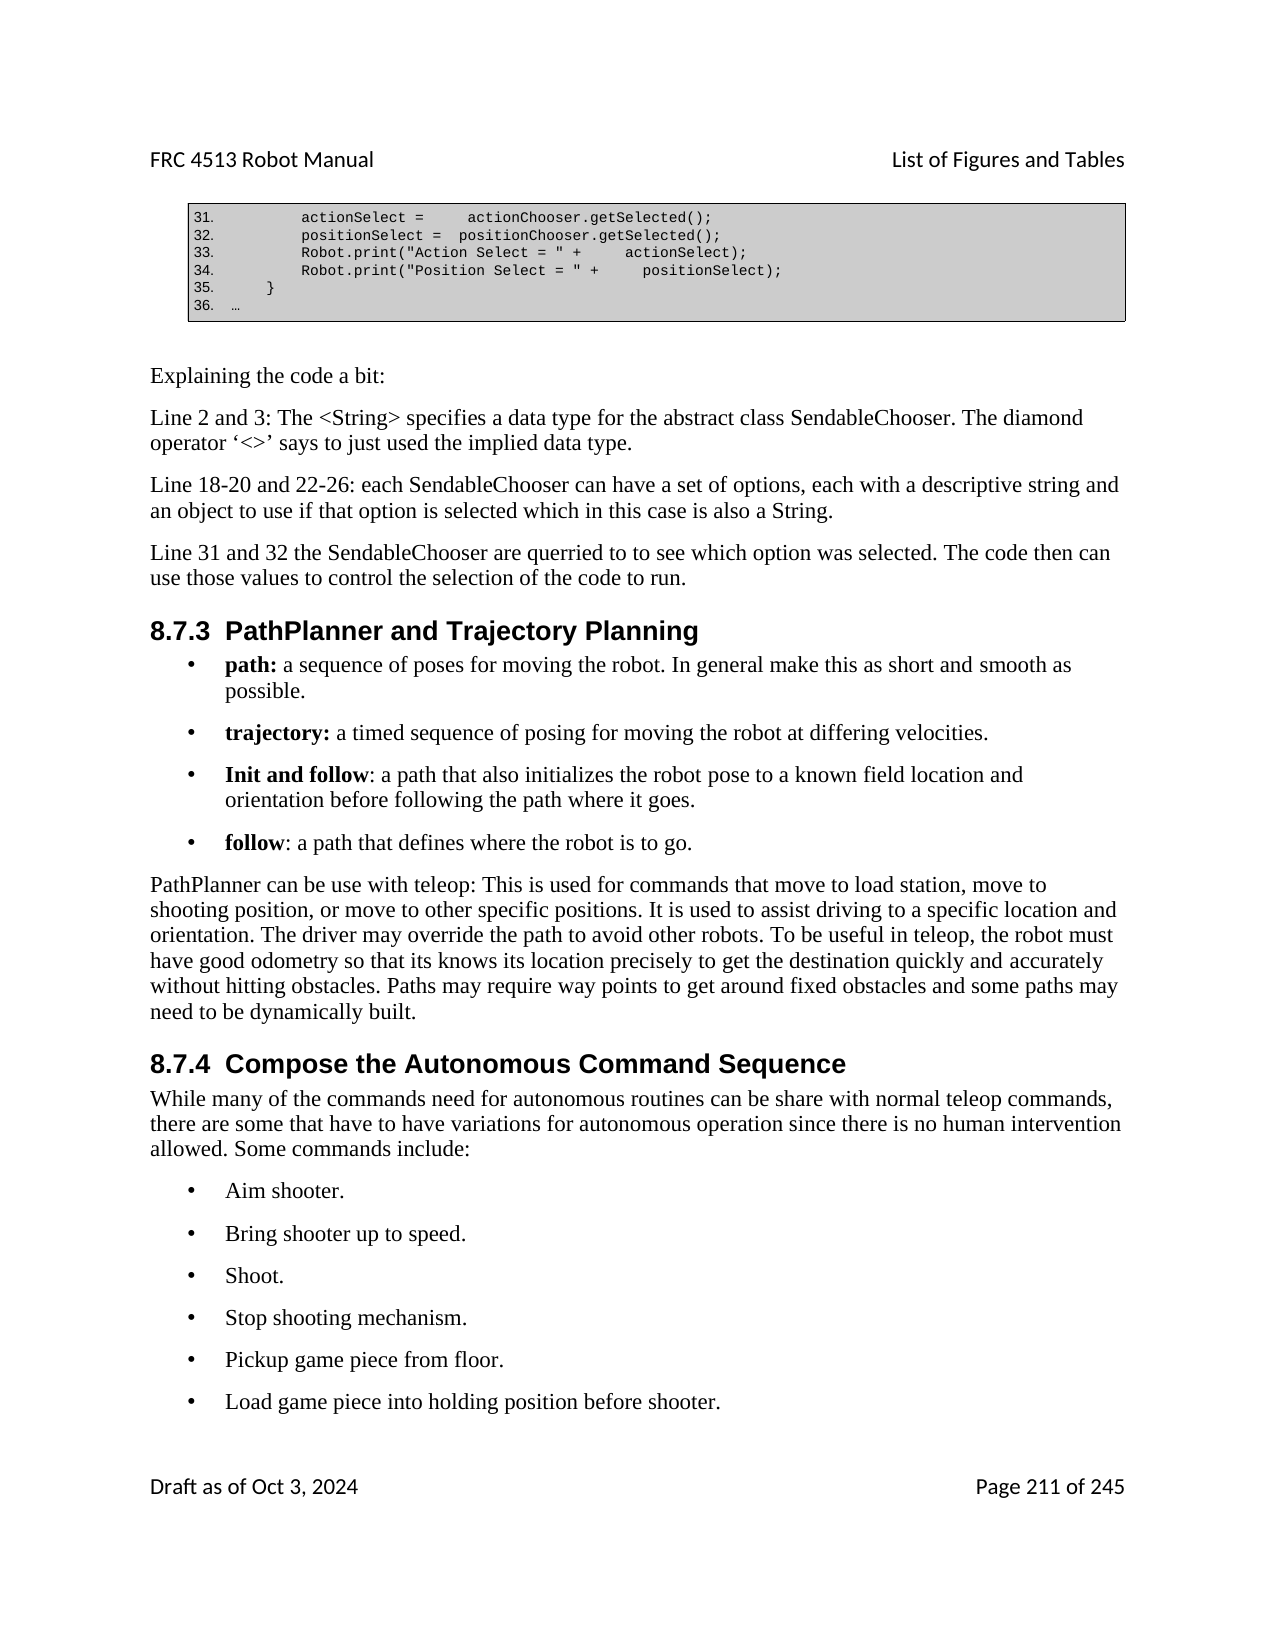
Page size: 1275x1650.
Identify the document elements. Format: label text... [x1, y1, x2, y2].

subtitle PathPlanner and Trajectory Planning [150, 616, 1125, 646]
text Line 2 and 3: The <String> specifies a data type for the abstract class SendableChooser. The diamond operator ‘<>’ says to just used the implied data type. [150, 405, 1125, 456]
subtitle Compose the Autonomous Command Sequence [150, 1049, 1125, 1079]
list Stop shooting mechanism. [187, 1305, 1125, 1330]
list Bring shooter up to speed. [187, 1221, 1125, 1246]
text PathPlanner can be use with teleop: This is used for commands that move to load station, move to shooting position, or move to other specific positions. It is used to assist driving to a specific location and orientation. The driver may override the path to avoid other robots. To be useful in teleop, the robot must have good odometry so that its knows its location precisely to get the destination quickly and accurately without hitting obstacles. Paths may require way points to get around fixed obstacles and some paths may need to be dynamically built. [150, 872, 1125, 1024]
list Pickup game piece from floor. [187, 1347, 1125, 1372]
text Line 31 and 32 the SendableChooser are querried to to see which option was selected. The code then can use those values to control the selection of the code to run. [150, 540, 1125, 591]
list } [189, 273, 1125, 291]
list Robot.print("Action Select = " + actionSelect); [189, 238, 1125, 256]
list Shoot. [187, 1263, 1125, 1288]
text Line 18-20 and 22-26: each SendableChooser can have a set of options, each with a descriptive string and an object to use if that option is selected which in this case is also a String. [150, 472, 1125, 523]
list follow: a path that defines where the robot is to go. [187, 829, 1125, 855]
list path: a sequence of poses for moving the robot. In general make this as short and smooth as possible. [187, 652, 1125, 703]
list Load game piece into holding position before shooter. [187, 1389, 1125, 1414]
list positionSelect = positionChooser.getSelected(); [189, 221, 1125, 238]
list Aim shooter. [187, 1178, 1125, 1204]
list trajectory: a timed sequence of posing for moving the robot at differing velocities. [187, 720, 1125, 745]
list Robot.print("Position Select = " + positionSelect); [189, 256, 1125, 273]
list Init and follow: a path that also initializes the robot pose to a known field location and orientation before following the path where it goes. [187, 762, 1125, 813]
list … [189, 291, 1125, 321]
text While many of the commands need for autonomous routines can be share with normal teleop commands, there are some that have to have variations for autonomous operation since there is no human intervention allowed. Some commands include: [150, 1086, 1125, 1162]
list actionSelect = actionChooser.getSelected(); [189, 204, 1125, 221]
text Explaining the code a bit: [150, 363, 1125, 388]
